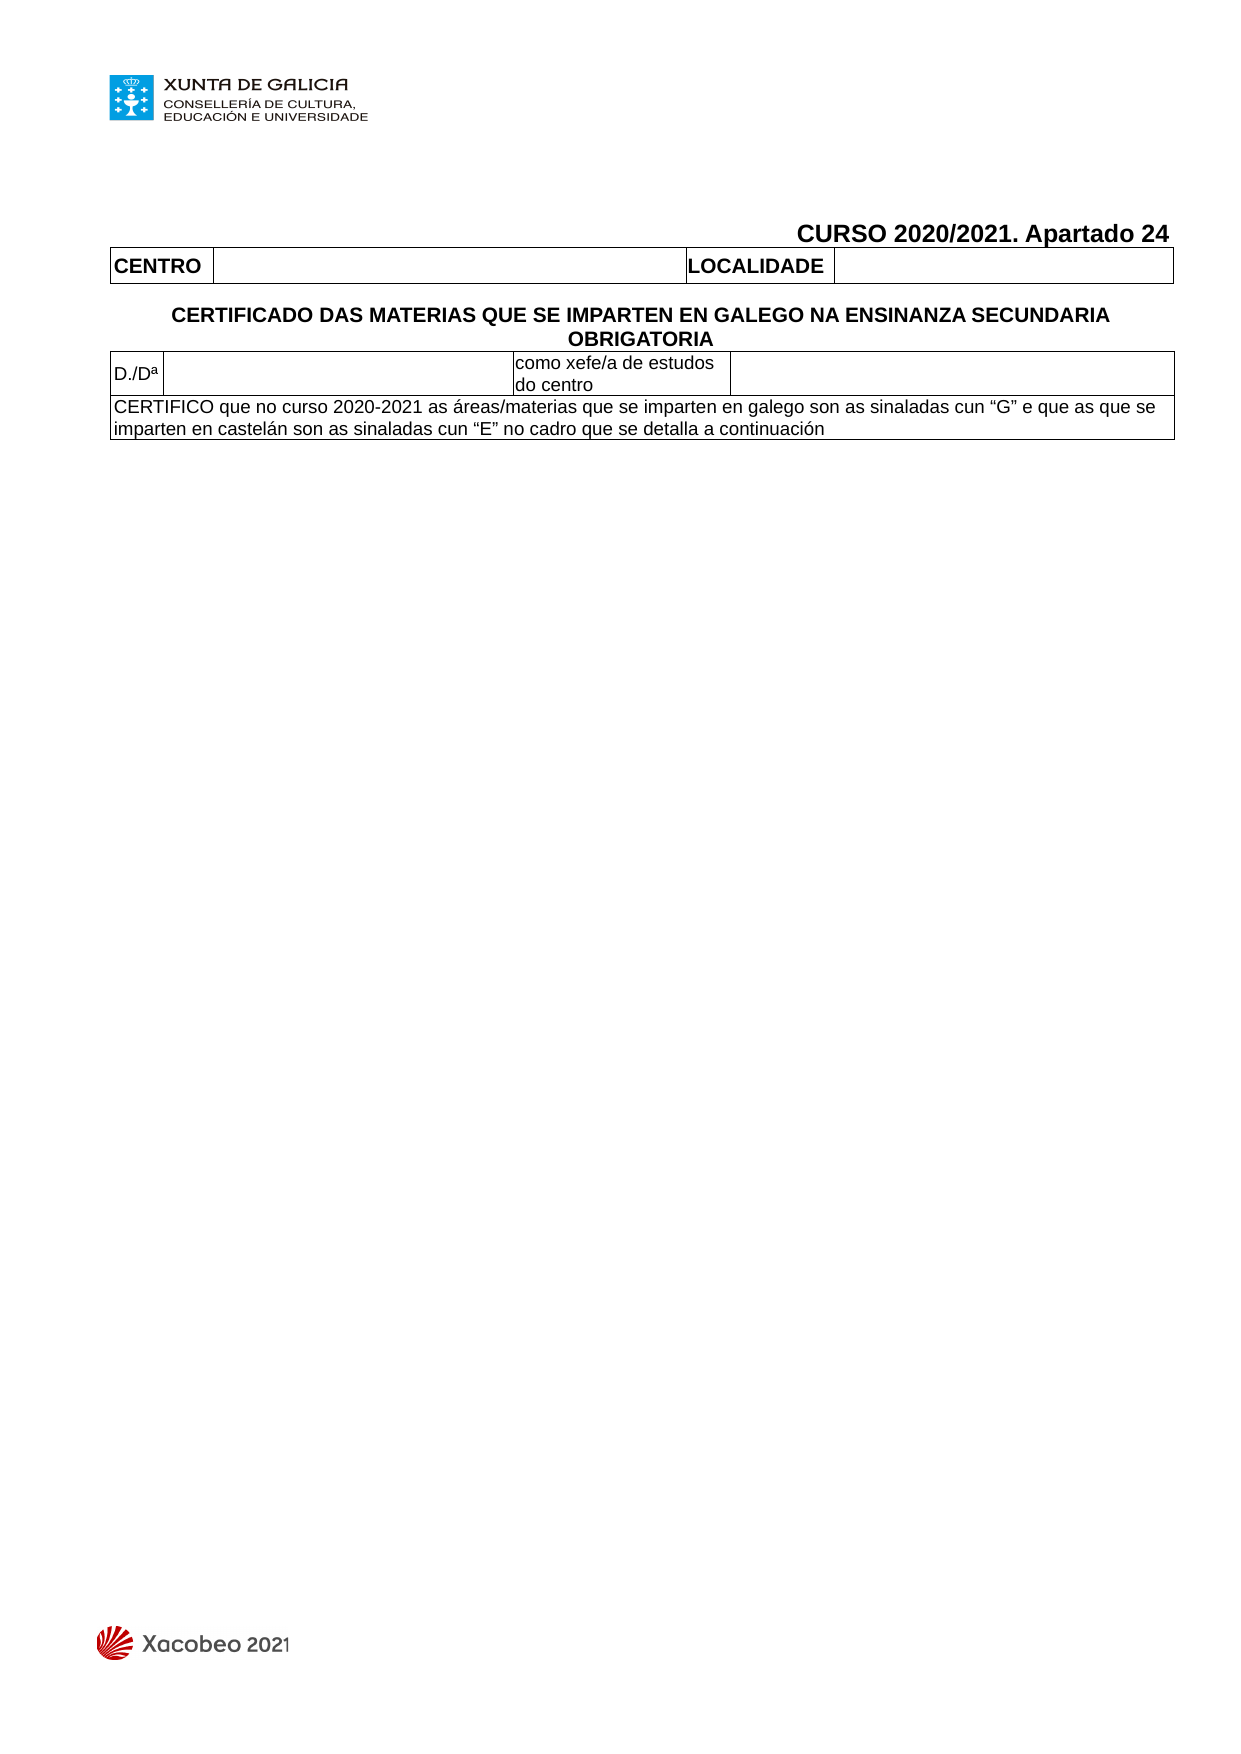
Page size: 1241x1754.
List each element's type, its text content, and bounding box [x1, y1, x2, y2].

text CERTIFICADO DAS MATERIAS QUE SE IMPARTEN EN GALEGO NA ENSINANZA SECUNDARIA OBRIGATORIA [112, 303, 1169, 351]
table_cell CERTIFICO que no curso 2020-2021 as áreas/materias que se imparten en galego son as sinaladas cun “G” e que as que se imparten en castelán son as sinaladas cun “E” no cadro que se detalla a continuación [111, 396, 1174, 439]
table_header [164, 352, 513, 395]
table_header [835, 248, 1173, 283]
picture [97, 1626, 289, 1660]
table_header como xefe/a de estudos do centro [514, 352, 730, 395]
table_header [214, 248, 686, 283]
picture [154, 75, 368, 121]
picture [125, 95, 138, 115]
table_header LOCALIDADE [687, 248, 834, 283]
table_header CENTRO [111, 248, 213, 283]
table_header [731, 352, 1174, 395]
table_header D./Dª [111, 352, 163, 395]
text CURSO 2020/2021. Apartado 24 [112, 218, 1169, 247]
